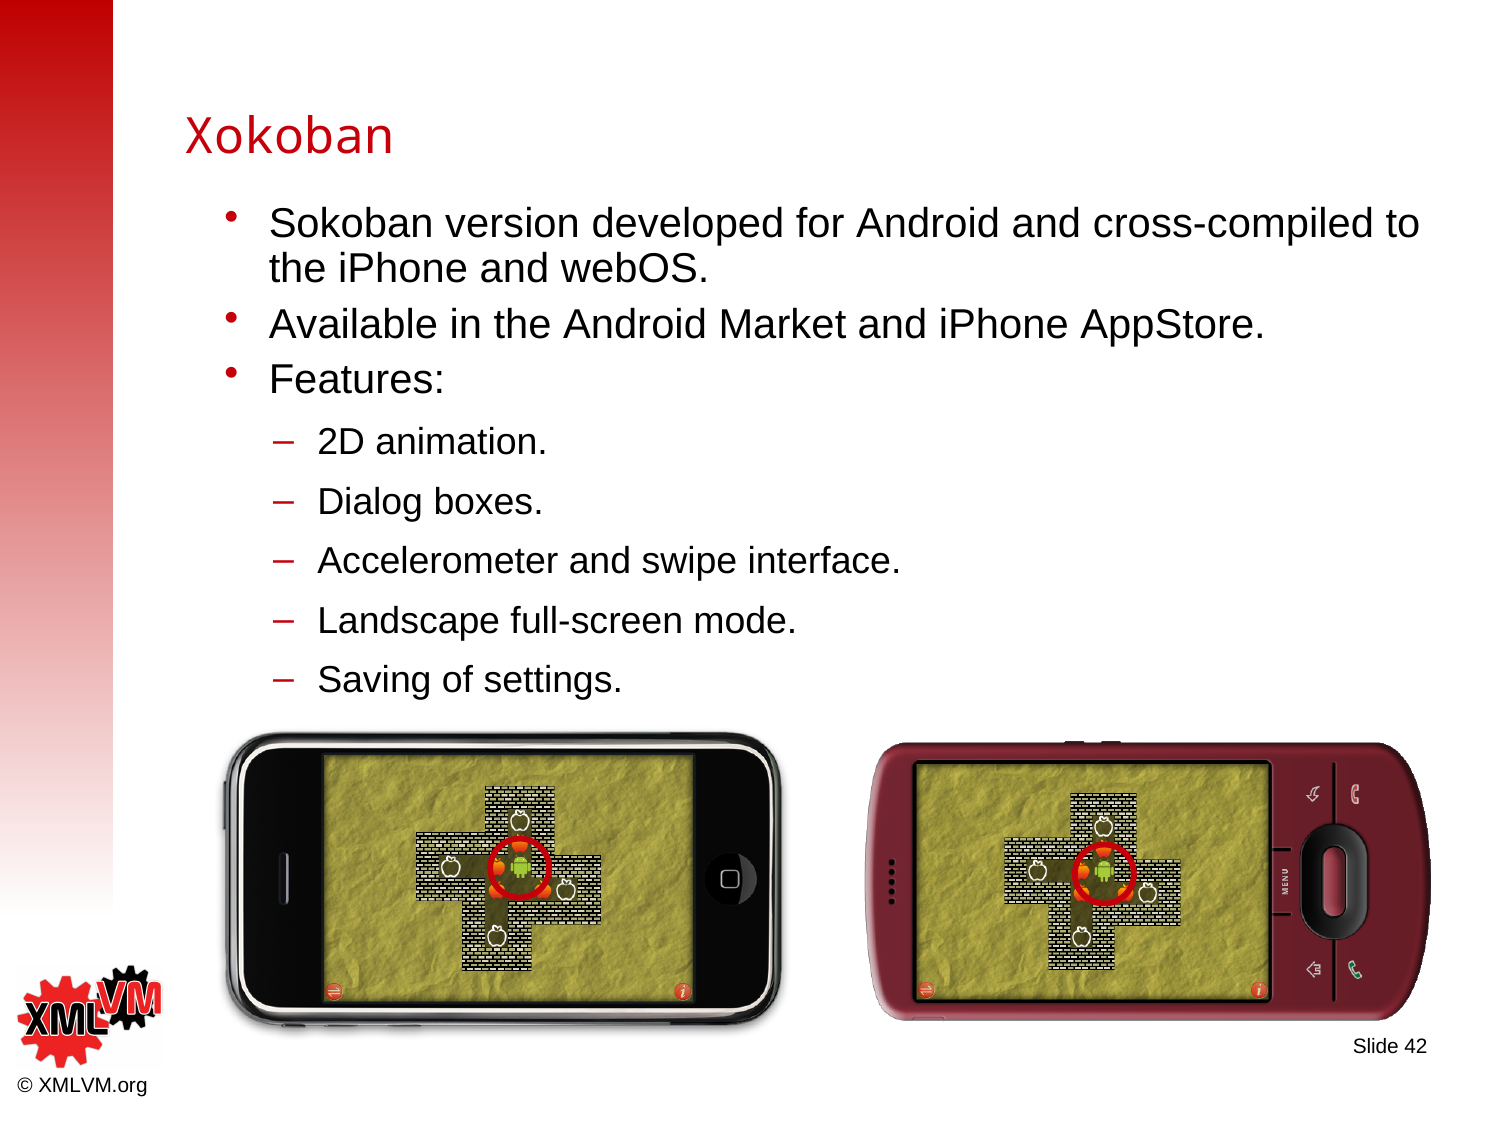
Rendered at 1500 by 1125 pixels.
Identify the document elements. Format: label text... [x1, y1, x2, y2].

picture [16, 964, 164, 1069]
picture [862, 723, 1453, 1022]
list Sokoban version developed for Android and cross-compiled to the iPhone and webOS. Available in the Android Market and iPhone AppStore. Features: 2D animation. Dialog boxes. Accelerometer and swipe interface. Landscape full-screen mode. Saving of settings. [224, 201, 1447, 703]
picture [212, 723, 804, 1042]
title Xokoban [170, 74, 1447, 200]
